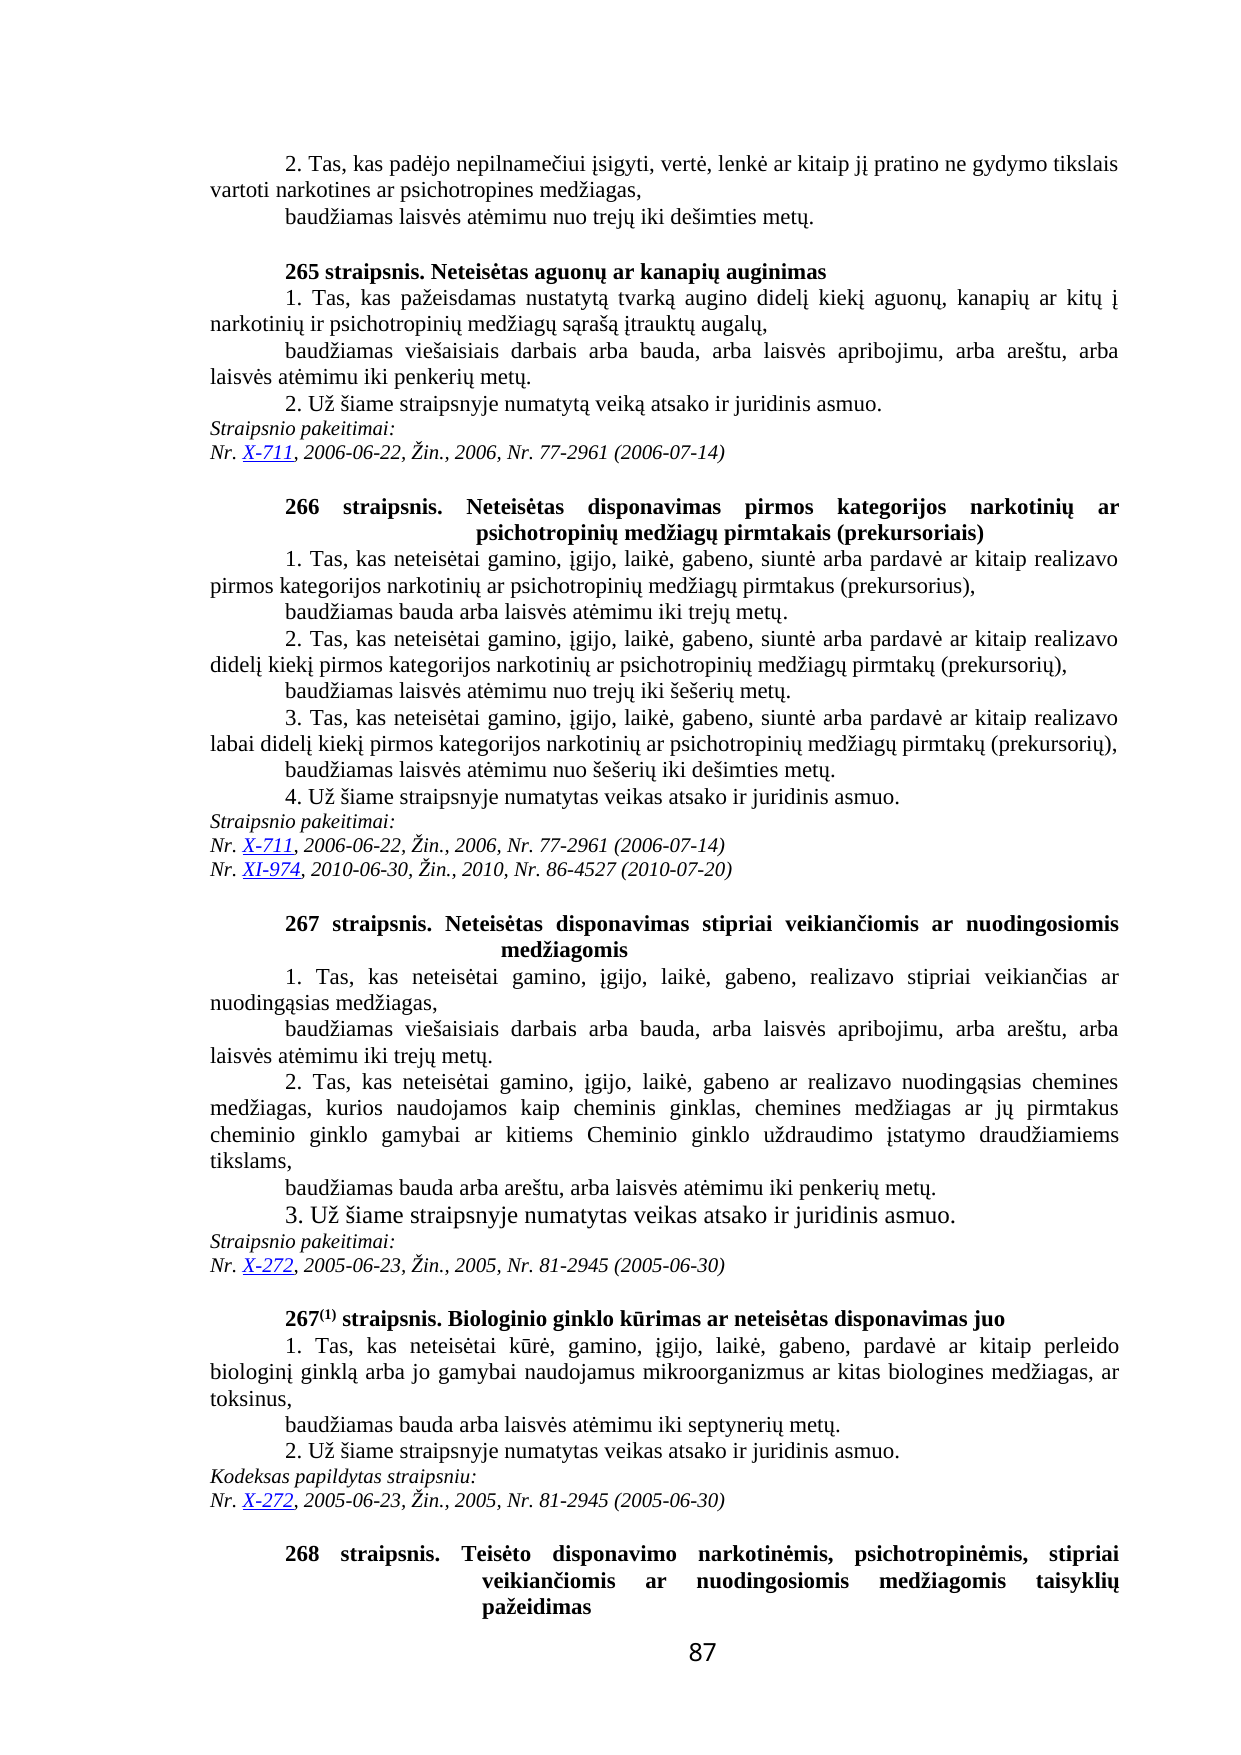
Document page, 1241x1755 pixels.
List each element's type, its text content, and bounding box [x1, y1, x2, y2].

text 268 straipsnis. Teisėto disponavimo narkotinėmis, psichotropinėmis, stipriai veikiančiomis ar nuodingosiomis medžiagomis taisyklių pažeidimas [285, 1541, 1120, 1619]
text 1. Tas, kas neteisėtai gamino, įgijo, laikė, gabeno, realizavo stipriai veikiančias ar nuodingąsias medžiagas, [210, 963, 1120, 1015]
text 1. Tas, kas neteisėtai gamino, įgijo, laikė, gabeno, siuntė arba pardavė ar kitaip realizavo pirmos kategorijos narkotinių ar psichotropinių medžiagų pirmtakus (prekursorius), [210, 546, 1120, 598]
text Nr. X-272, 2005-06-23, Žin., 2005, Nr. 81-2945 (2005-06-30) [210, 1488, 1120, 1512]
text Straipsnio pakeitimai: [210, 1229, 1120, 1253]
text 267(1) straipsnis. Biologinio ginklo kūrimas ar neteisėtas disponavimas juo [210, 1306, 1120, 1332]
text baudžiamas laisvės atėmimu nuo trejų iki šešerių metų. [210, 677, 1120, 704]
text Nr. X-272, 2005-06-23, Žin., 2005, Nr. 81-2945 (2005-06-30) [210, 1253, 1120, 1277]
text Nr. XI-974, 2010-06-30, Žin., 2010, Nr. 86-4527 (2010-07-20) [210, 857, 1120, 881]
text 3. Už šiame straipsnyje numatytas veikas atsako ir juridinis asmuo. [210, 1200, 1120, 1229]
text baudžiamas laisvės atėmimu nuo trejų iki dešimties metų. [210, 203, 1120, 229]
text Nr. X-711, 2006-06-22, Žin., 2006, Nr. 77-2961 (2006-07-14) [210, 440, 1120, 464]
text Kodeksas papildytas straipsniu: [210, 1464, 1120, 1488]
text 2. Už šiame straipsnyje numatytą veiką atsako ir juridinis asmuo. [210, 389, 1120, 416]
text 2. Tas, kas neteisėtai gamino, įgijo, laikė, gabeno ar realizavo nuodingąsias chemines medžiagas, kurios naudojamos kaip cheminis ginklas, chemines medžiagas ar jų pirmtakus cheminio ginklo gamybai ar kitiems Cheminio ginklo uždraudimo įstatymo draudžiamiems tikslams, [210, 1068, 1120, 1173]
text 2. Tas, kas neteisėtai gamino, įgijo, laikė, gabeno, siuntė arba pardavė ar kitaip realizavo didelį kiekį pirmos kategorijos narkotinių ar psichotropinių medžiagų pirmtakų (prekursorių), [210, 624, 1120, 677]
text 266 straipsnis. Neteisėtas disponavimas pirmos kategorijos narkotinių ar psichotropinių medžiagų pirmtakais (prekursoriais) [285, 493, 1120, 546]
text 265 straipsnis. Neteisėtas aguonų ar kanapių auginimas [210, 258, 1120, 284]
text 4. Už šiame straipsnyje numatytas veikas atsako ir juridinis asmuo. [210, 783, 1120, 809]
text baudžiamas viešaisiais darbais arba bauda, arba laisvės apribojimu, arba areštu, arba laisvės atėmimu iki penkerių metų. [210, 337, 1120, 389]
text Straipsnio pakeitimai: [210, 416, 1120, 440]
text 2. Tas, kas padėjo nepilnamečiui įsigyti, vertė, lenkė ar kitaip jį pratino ne gydymo tikslais vartoti narkotines ar psichotropines medžiagas, [210, 150, 1120, 203]
text 3. Tas, kas neteisėtai gamino, įgijo, laikė, gabeno, siuntė arba pardavė ar kitaip realizavo labai didelį kiekį pirmos kategorijos narkotinių ar psichotropinių medžiagų pirmtakų (prekursorių), [210, 704, 1120, 756]
text 1. Tas, kas neteisėtai kūrė, gamino, įgijo, laikė, gabeno, pardavė ar kitaip perleido biologinį ginklą arba jo gamybai naudojamus mikroorganizmus ar kitas biologines medžiagas, ar toksinus, [210, 1332, 1120, 1411]
text baudžiamas viešaisiais darbais arba bauda, arba laisvės apribojimu, arba areštu, arba laisvės atėmimu iki trejų metų. [210, 1015, 1120, 1068]
text Nr. X-711, 2006-06-22, Žin., 2006, Nr. 77-2961 (2006-07-14) [210, 833, 1120, 857]
text 1. Tas, kas pažeisdamas nustatytą tvarką augino didelį kiekį aguonų, kanapių ar kitų į narkotinių ir psichotropinių medžiagų sąrašą įtrauktų augalų, [210, 284, 1120, 337]
text 267 straipsnis. Neteisėtas disponavimas stipriai veikiančiomis ar nuodingosiomis medžiagomis [285, 910, 1120, 963]
text baudžiamas bauda arba laisvės atėmimu iki septynerių metų. [210, 1411, 1120, 1437]
text baudžiamas laisvės atėmimu nuo šešerių iki dešimties metų. [210, 756, 1120, 783]
text baudžiamas bauda arba areštu, arba laisvės atėmimu iki penkerių metų. [210, 1173, 1120, 1200]
text baudžiamas bauda arba laisvės atėmimu iki trejų metų. [210, 598, 1120, 624]
text 2. Už šiame straipsnyje numatytas veikas atsako ir juridinis asmuo. [210, 1437, 1120, 1464]
text Straipsnio pakeitimai: [210, 809, 1120, 833]
